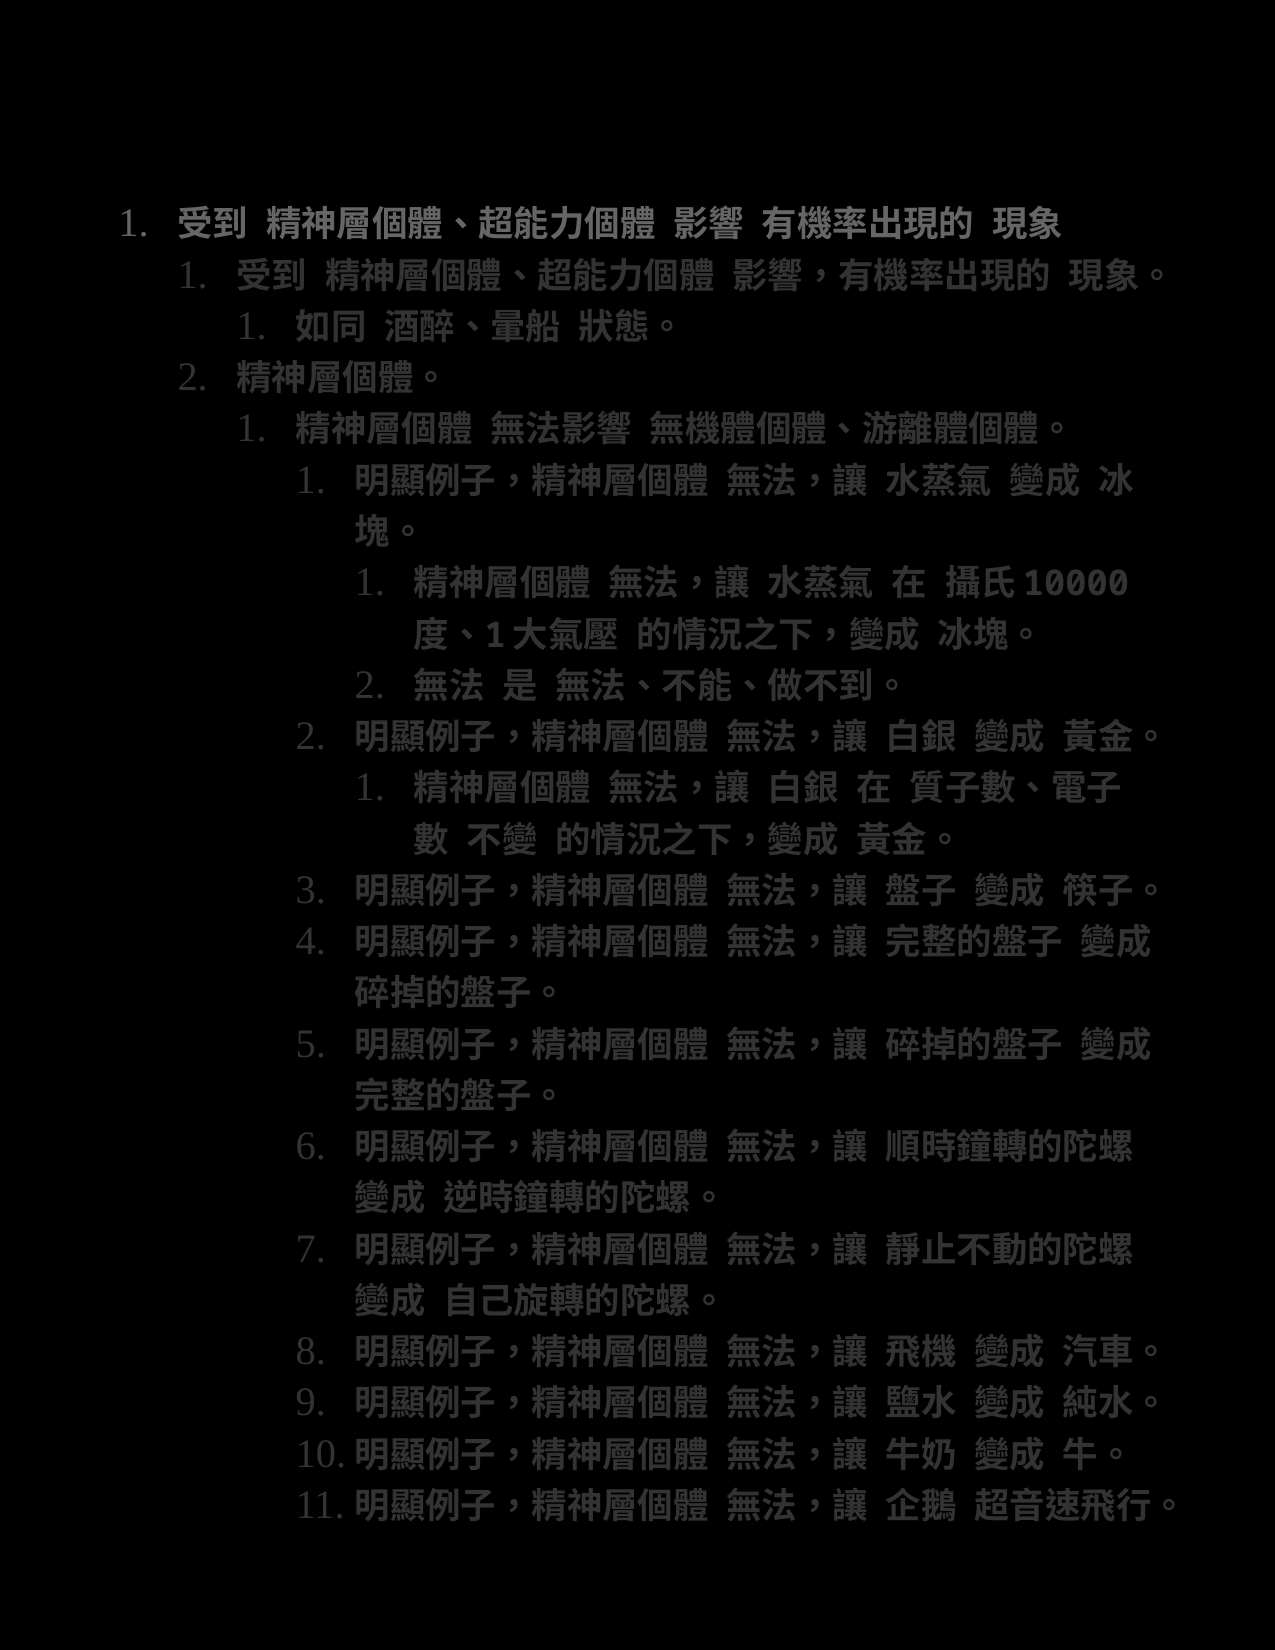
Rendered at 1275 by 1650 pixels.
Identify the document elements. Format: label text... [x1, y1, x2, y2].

list 明顯例子，精神層個體 無法，讓 企鵝 超音速飛行。 [295, 1477, 1157, 1528]
list 明顯例子，精神層個體 無法，讓 碎掉的盤子 變成 完整的盤子。 [295, 1016, 1157, 1118]
list 明顯例子，精神層個體 無法，讓 盤子 變成 筷子。 [295, 862, 1157, 913]
list 明顯例子，精神層個體 無法，讓 水蒸氣 變成 冰塊。 [295, 452, 1157, 554]
list 明顯例子，精神層個體 無法，讓 靜止不動的陀螺 變成 自己旋轉的陀螺。 [295, 1221, 1157, 1323]
list 如同 酒醉、暈船 狀態。 [236, 298, 1157, 349]
list 明顯例子，精神層個體 無法，讓 完整的盤子 變成 碎掉的盤子。 [295, 913, 1157, 1016]
list 明顯例子，精神層個體 無法，讓 牛奶 變成 牛。 [295, 1426, 1157, 1477]
list 明顯例子，精神層個體 無法，讓 飛機 變成 汽車。 [295, 1323, 1157, 1375]
list 無法 是 無法、不能、做不到。 [354, 657, 1157, 708]
list 受到 精神層個體、超能力個體 影響 有機率出現的 現象 [118, 196, 1157, 247]
list 明顯例子，精神層個體 無法，讓 順時鐘轉的陀螺 變成 逆時鐘轉的陀螺。 [295, 1118, 1157, 1221]
list 精神層個體。 [177, 349, 1157, 401]
list 精神層個體 無法影響 無機體個體、游離體個體。 [236, 401, 1157, 452]
list 精神層個體 無法，讓 水蒸氣 在 攝氏10000度、1大氣壓 的情況之下，變成 冰塊。 [354, 554, 1157, 657]
list 精神層個體 無法，讓 白銀 在 質子數、電子數 不變 的情況之下，變成 黃金。 [354, 760, 1157, 862]
list 受到 精神層個體、超能力個體 影響，有機率出現的 現象。 [177, 247, 1157, 298]
list 明顯例子，精神層個體 無法，讓 白銀 變成 黃金。 [295, 708, 1157, 760]
list 明顯例子，精神層個體 無法，讓 鹽水 變成 純水。 [295, 1375, 1157, 1426]
